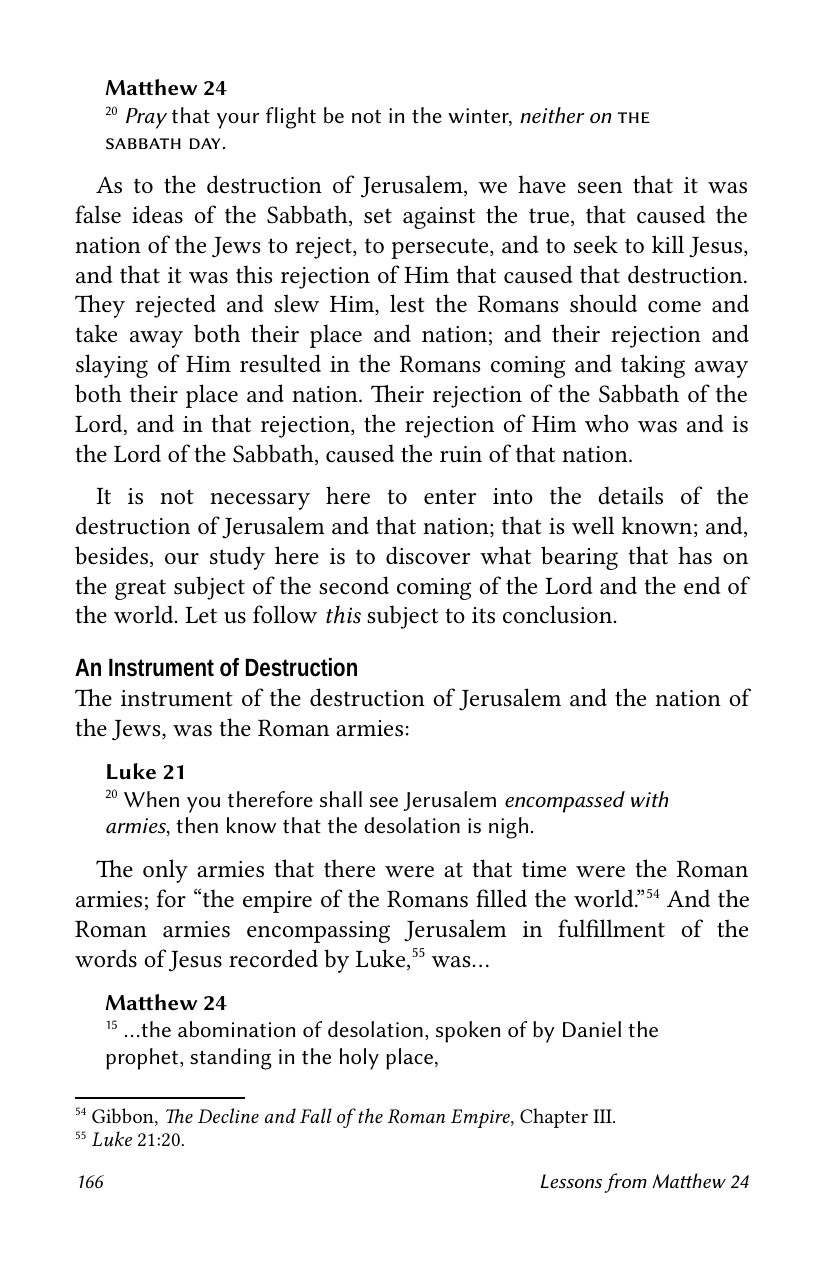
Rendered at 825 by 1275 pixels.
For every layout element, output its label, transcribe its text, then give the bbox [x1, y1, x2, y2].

text Matthew 24 [105, 989, 750, 1016]
text Luke 21:20. [75, 1128, 750, 1152]
text Gibbon, The Decline and Fall of the Roman Empire, Chapter III. [75, 1104, 750, 1128]
text As to the destruction of Jerusalem, we have seen that it was false ideas of the Sabbath, set against the true, that caused the nation of the Jews to reject, to persecute, and to seek to kill Jesus, and that it was this rejection of Him that caused that destruction. They rejected and slew Him, lest the Romans should come and take away both their place and nation; and their rejection and slaying of Him resulted in the Romans coming and taking away both their place and nation. Their rejection of the Sabbath of the Lord, and in that rejection, the rejection of Him who was and is the Lord of the Sabbath, caused the ruin of that nation. [75, 171, 750, 468]
text The only armies that there were at that time were the Roman armies; for “the empire of the Romans filled the world.” And the Roman armies encompassing Jerusalem in fulfillment of the words of Jesus recorded by Luke, was... [75, 855, 750, 973]
text 20 Pray that your flight be not in the winter, neither on THE SABBATH DAY. [105, 103, 720, 155]
text The instrument of the destruction of Jerusalem and the nation of the Jews, was the Roman armies: [75, 684, 750, 743]
text 15 ...the abomination of desolation, spoken of by Daniel the prophet, standing in the holy place, [105, 1017, 720, 1070]
text Luke 21 [105, 759, 750, 785]
subtitle An Instrument of Destruction [75, 652, 750, 681]
text Matthew 24 [105, 75, 750, 101]
text It is not necessary here to enter into the details of the destruction of Jerusalem and that nation; that is well known; and, besides, our study here is to discover what bearing that has on the great subject of the second coming of the Lord and the end of the world. Let us follow this subject to its conclusion. [75, 482, 750, 630]
text 20 When you therefore shall see Jerusalem encompassed with armies, then know that the desolation is nigh. [105, 787, 720, 839]
